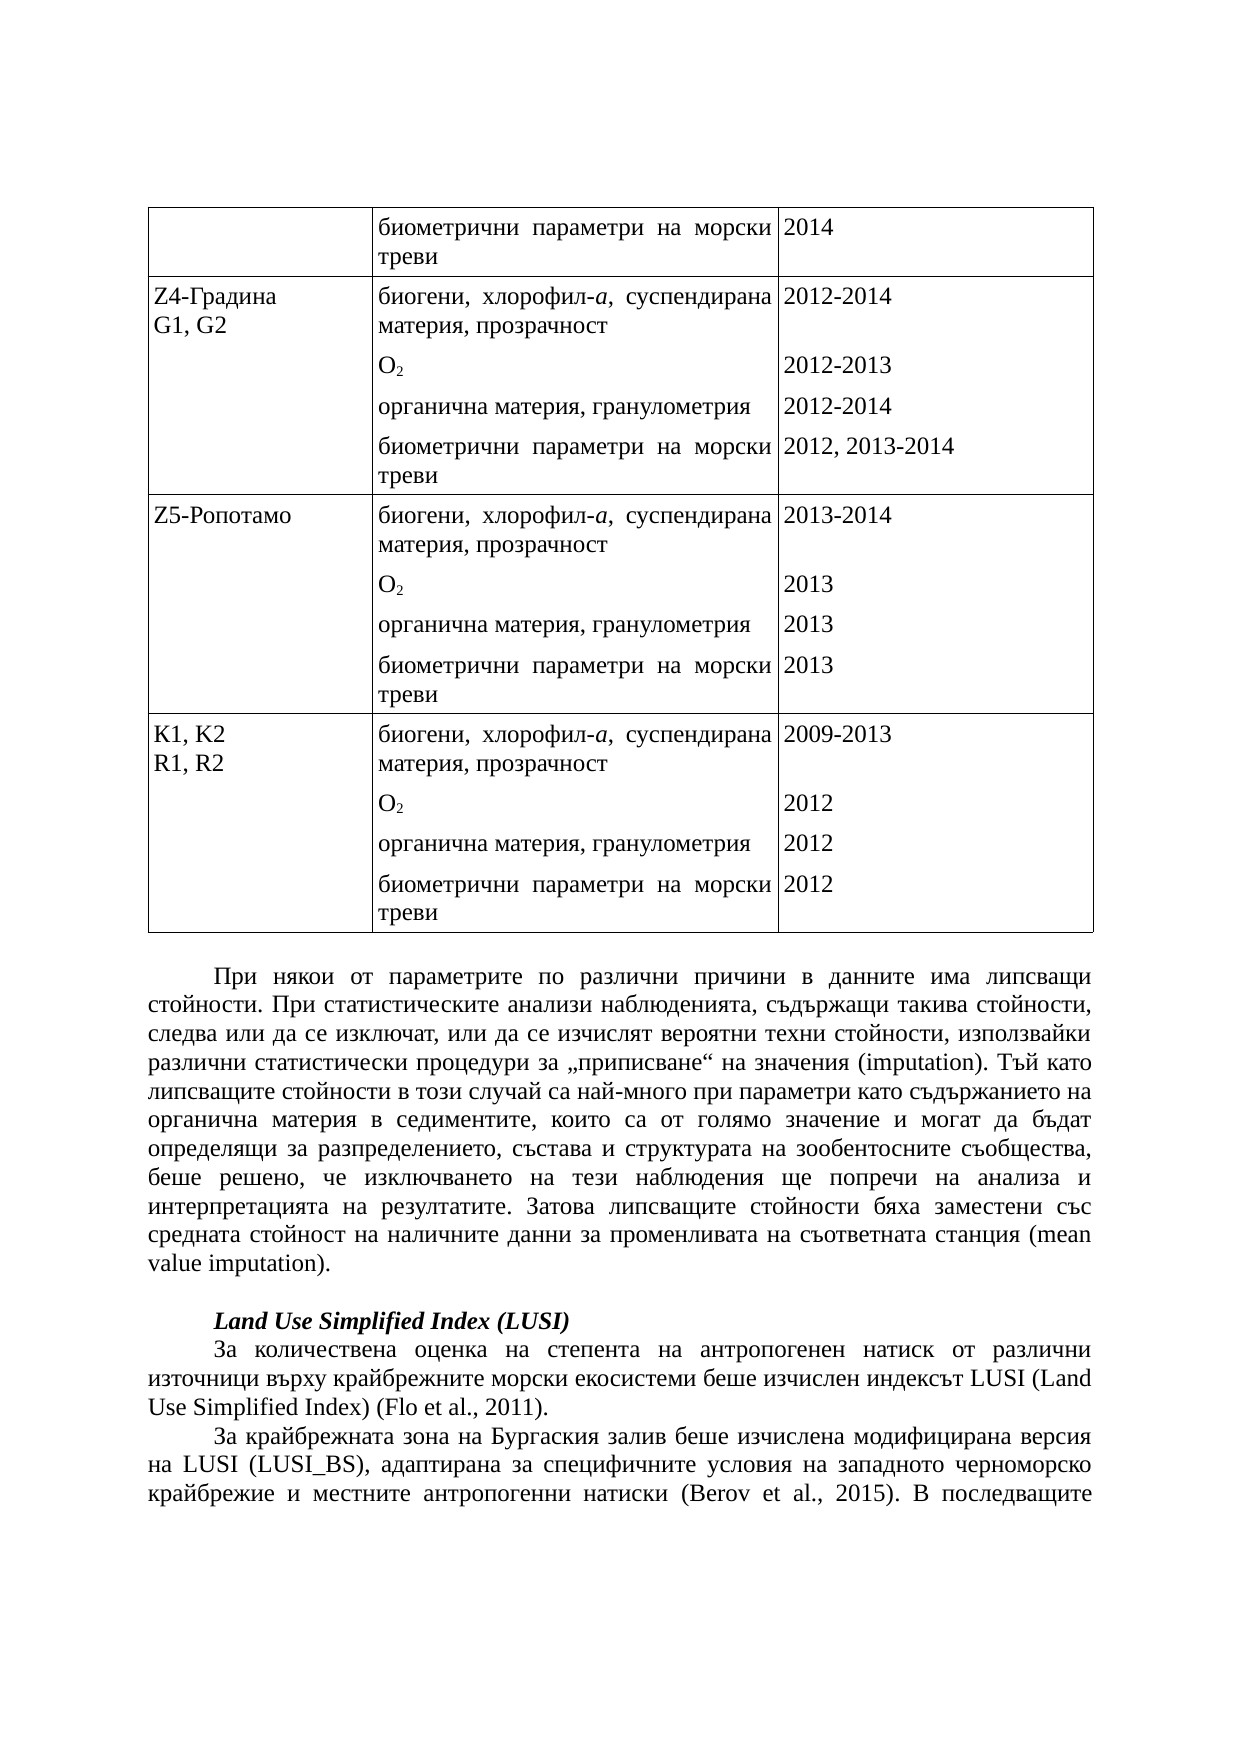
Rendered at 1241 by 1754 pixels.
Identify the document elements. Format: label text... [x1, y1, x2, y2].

table_cell [149, 208, 372, 276]
table_cell 2012-2013 [779, 345, 1093, 385]
table_cell 2013 [779, 644, 1093, 713]
table_cell биогени, хлорофил-а, суспендирана материя, прозрачност [373, 714, 778, 782]
table_cell биометрични параметри на морски треви [373, 863, 778, 932]
table_cell органична материя, гранулометрия [373, 385, 778, 425]
table_cell 2012 [779, 823, 1093, 863]
table_cell биогени, хлорофил-а, суспендирана материя, прозрачност [373, 495, 778, 563]
text За количествена оценка на степента на антропогенен натиск от различни източници върху крайбрежните морски екосистеми беше изчислен индексът LUSI (Land Use Simplified Index) (Flo et al., 2011). [148, 1334, 1093, 1421]
table_cell К1, K2 R1, R2 [149, 714, 372, 932]
table_cell О2 [373, 345, 778, 385]
text При някои от параметрите по различни причини в данните има липсващи стойности. При статистическите анализи наблюденията, съдържащи такива стойности, следва или да се изключат, или да се изчислят вероятни техни стойности, използвайки различни статистически процедури за „приписване“ на значения (imputation). Тъй като липсващите стойности в този случай са най-много при параметри като съдържанието на органична материя в седиментите, които са от голямо значение и могат да бъдат определящи за разпределението, състава и структурата на зообентосните съобщества, беше решено, че изключването на тези наблюдения ще попречи на анализа и интерпретацията на резултатите. Затова липсващите стойности бяха заместени със средната стойност на наличните данни за променливата на съответната станция (mean value imputation). [148, 961, 1093, 1277]
table_cell 2009-2013 [779, 714, 1093, 782]
table_cell биометрични параметри на морски треви [373, 425, 778, 494]
table_cell органична материя, гранулометрия [373, 823, 778, 863]
table_cell биометрични параметри на морски треви [373, 208, 778, 276]
table_cell 2012, 2013-2014 [779, 425, 1093, 494]
table_cell 2012 [779, 782, 1093, 822]
table_cell 2013 [779, 564, 1093, 604]
table_cell биометрични параметри на морски треви [373, 644, 778, 713]
table_cell 2013-2014 [779, 495, 1093, 563]
table_cell биогени, хлорофил-а, суспендирана материя, прозрачност [373, 277, 778, 345]
table_cell органична материя, гранулометрия [373, 604, 778, 644]
table_cell 2014 [779, 208, 1093, 276]
table_cell О2 [373, 564, 778, 604]
table_cell 2012-2014 [779, 277, 1093, 345]
text За крайбрежната зона на Бургаския залив беше изчислена модифицирана версия на LUSI (LUSI_BS), адаптирана за специфичните условия на западното черноморско крайбрежие и местните антропогенни натиски (Berov et al., 2015). В последващите [148, 1421, 1093, 1507]
table_cell Z5-Ропотамо [149, 495, 372, 713]
text Land Use Simplified Index (LUSI) [148, 1306, 1093, 1334]
table_cell О2 [373, 782, 778, 822]
table_cell 2012 [779, 863, 1093, 932]
table_cell Z4-Градина G1, G2 [149, 277, 372, 494]
table_cell 2013 [779, 604, 1093, 644]
table_cell 2012-2014 [779, 385, 1093, 425]
